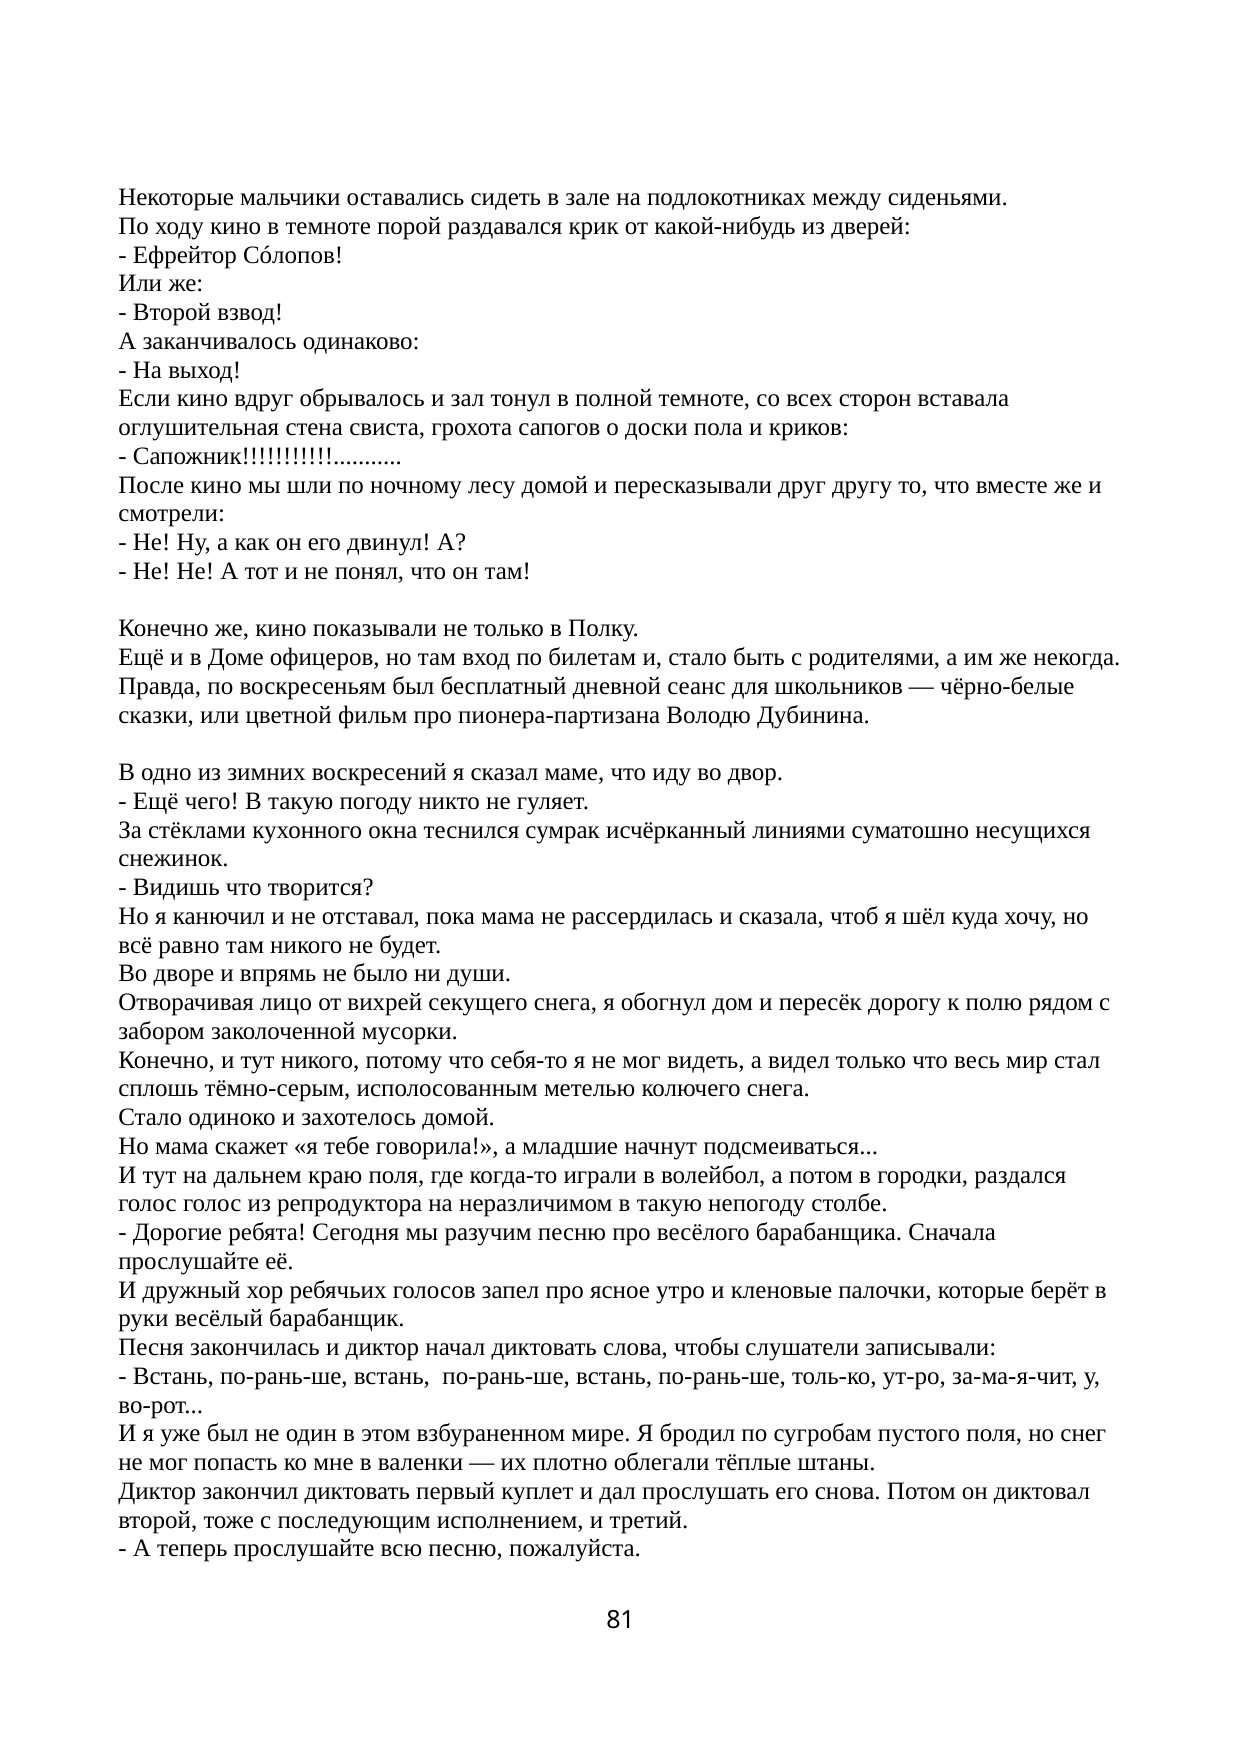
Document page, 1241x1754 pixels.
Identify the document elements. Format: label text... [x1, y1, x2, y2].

text За стёклами кухонного окна теснился сумрак исчёрканный линиями суматошно несущихся снежинок. [118, 815, 1122, 872]
text Диктор закончил диктовать первый куплет и дал прослушать его снова. Потом он диктовал второй, тоже с последующим исполнением, и третий. [118, 1476, 1122, 1533]
text Конечно же, кино показывали не только в Полку. [118, 613, 1122, 642]
text - Ефрейтор Сóлопов! [118, 240, 1122, 268]
text А заканчивалось одинаково: [118, 326, 1122, 355]
text Конечно, и тут никого, потому что себя-то я не мог видеть, а видел только что весь мир стал сплошь тёмно-серым, исполосованным метелью колючего снега. [118, 1045, 1122, 1102]
text В одно из зимних воскресений я сказал маме, что иду во двор. [118, 757, 1122, 786]
text Правда, по воскресеньям был бесплатный дневной сеанс для школьников — чёрно-белые сказки, или цветной фильм про пионера-партизана Володю Дубинина. [118, 671, 1122, 728]
text После кино мы шли по ночному лесу домой и пересказывали друг другу то, что вместе же и смотрели: [118, 470, 1122, 527]
text - Ещё чего! В такую погоду никто не гуляет. [118, 786, 1122, 815]
text И я уже был не один в этом взбураненном мире. Я бродил по сугробам пустого поля, но снег не мог попасть ко мне в валенки — их плотно облегали тёплые штаны. [118, 1418, 1122, 1476]
text И дружный хор ребячьих голосов запел про ясное утро и кленовые палочки, которые берёт в руки весёлый барабанщик. [118, 1275, 1122, 1332]
text - На выход! [118, 355, 1122, 383]
text - Не! Не! А тот и не понял, что он там! [118, 556, 1122, 585]
text - Второй взвод! [118, 297, 1122, 326]
text Некоторые мальчики оставались сидеть в зале на подлокотниках между сиденьями. [118, 182, 1122, 211]
text - А теперь прослушайте всю песню, пожалуйста. [118, 1533, 1122, 1562]
text Песня закончилась и диктор начал диктовать слова, чтобы слушатели записывали: [118, 1332, 1122, 1361]
text - Не! Ну, а как он его двинул! А? [118, 527, 1122, 556]
text Стало одиноко и захотелось домой. [118, 1102, 1122, 1131]
text - Сапожник!!!!!!!!!!!........... [118, 441, 1122, 470]
text Во дворе и впрямь не было ни души. [118, 958, 1122, 987]
text Но я канючил и не отставал, пока мама не рассердилась и сказала, чтоб я шёл куда хочу, но всё равно там никого не будет. [118, 901, 1122, 958]
text И тут на дальнем краю поля, где когда-то играли в волейбол, а потом в городки, раздался голос голос из репродуктора на неразличимом в такую непогоду столбе. [118, 1160, 1122, 1217]
text Ещё и в Доме офицеров, но там вход по билетам и, стало быть с родителями, а им же некогда. [118, 642, 1122, 671]
text Отворачивая лицо от вихрей секущего снега, я обогнул дом и пересёк дорогу к полю рядом с забором заколоченной мусорки. [118, 987, 1122, 1045]
text Если кино вдруг обрывалось и зал тонул в полной темноте, со всех сторон вставала оглушительная стена свиста, грохота сапогов о доски пола и криков: [118, 383, 1122, 441]
text Или же: [118, 268, 1122, 297]
text Но мама скажет «я тебе говорила!», а младшие начнут подсмеиваться... [118, 1131, 1122, 1160]
text По ходу кино в темноте порой раздавался крик от какой-нибудь из дверей: [118, 211, 1122, 240]
text - Дорогие ребята! Сегодня мы разучим песню про весёлого барабанщика. Сначала прослушайте её. [118, 1217, 1122, 1275]
text - Видишь что творится? [118, 872, 1122, 901]
text - Встань, по-рань-ше, встань, по-рань-ше, встань, по-рань-ше, толь-ко, ут-ро, за-ма-я-чит, у, во-рот... [118, 1361, 1122, 1418]
